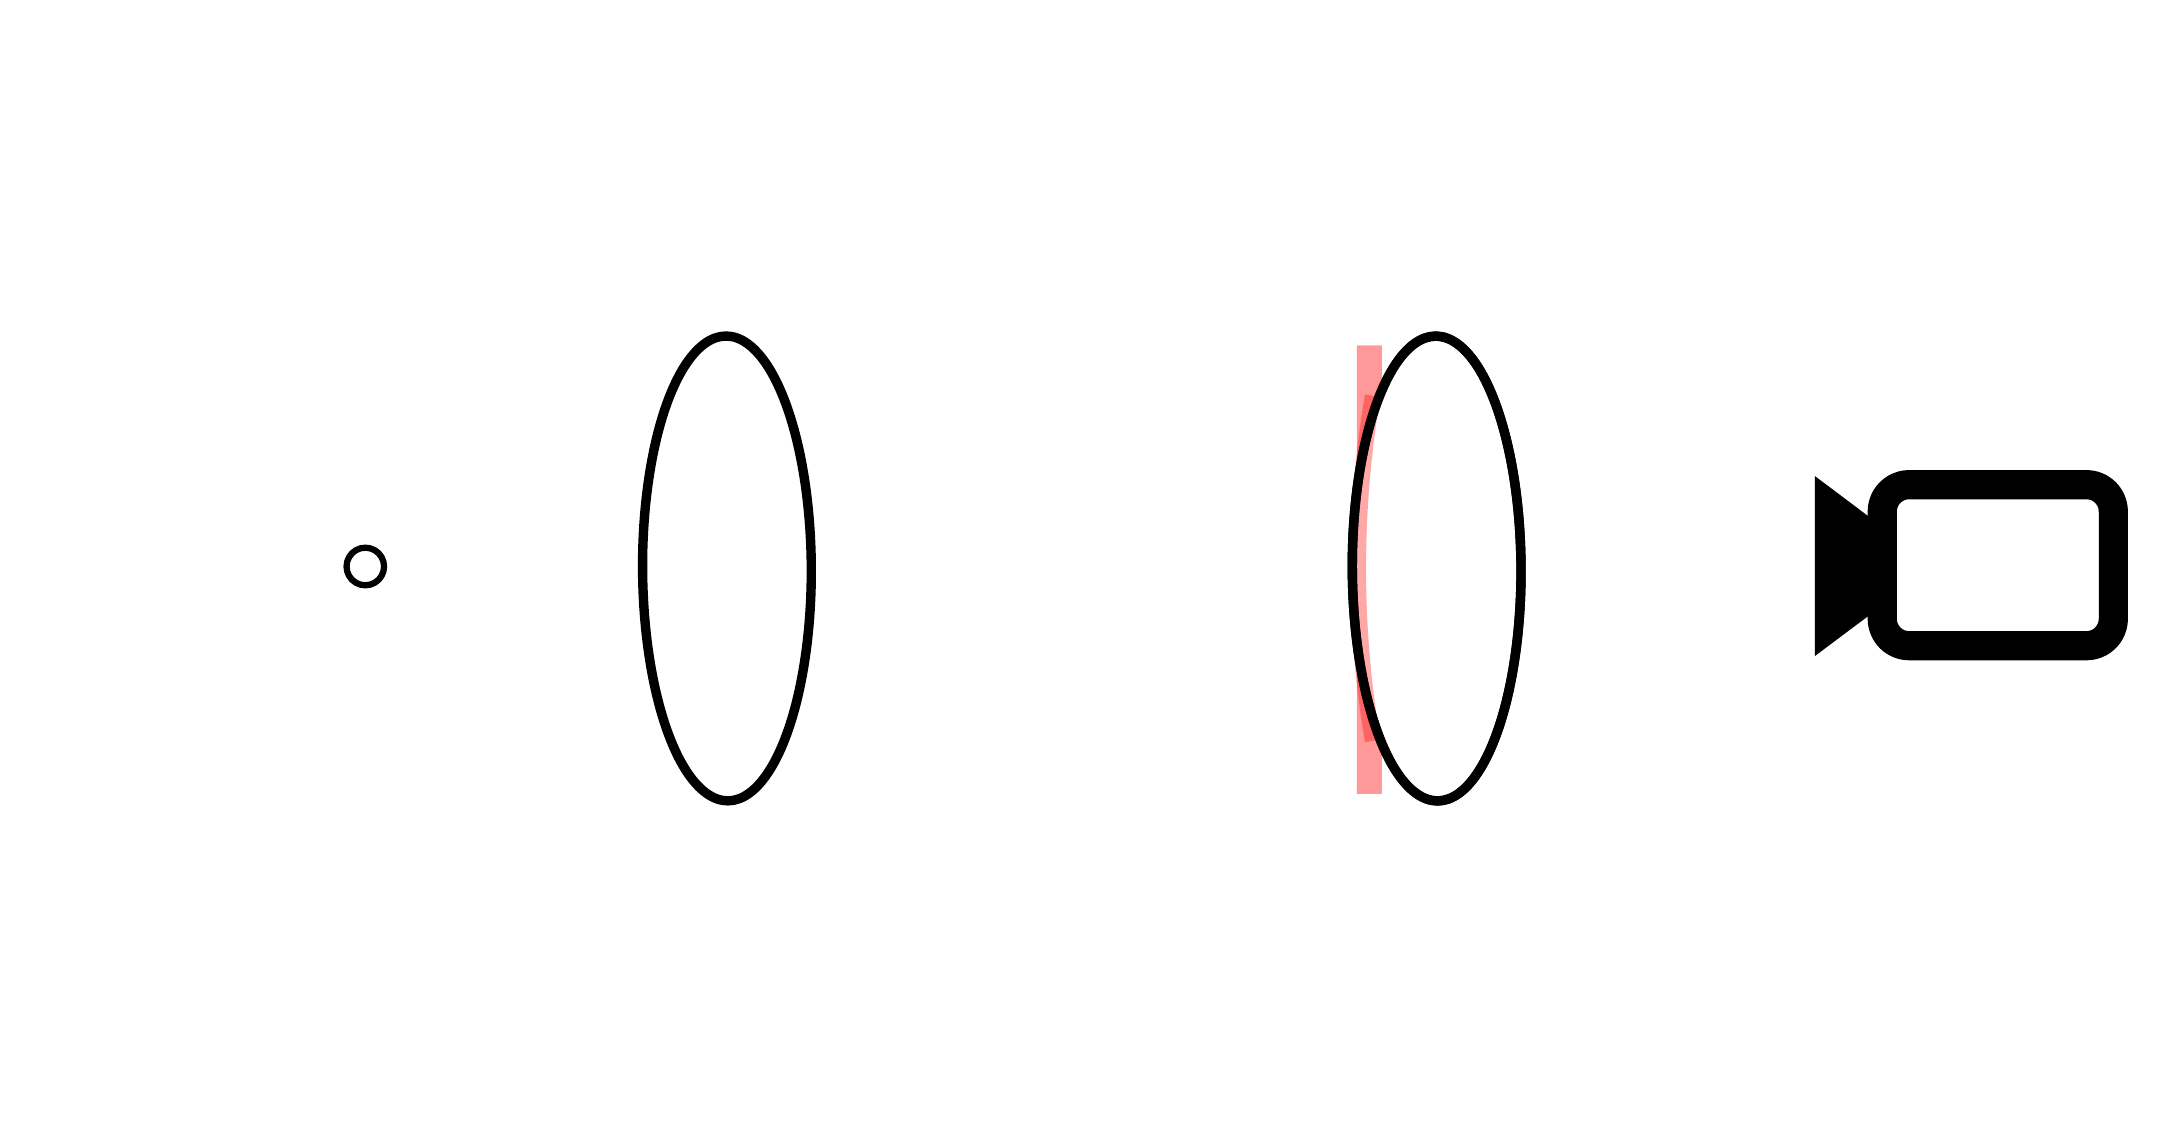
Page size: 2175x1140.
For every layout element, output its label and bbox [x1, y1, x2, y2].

text_box [1882, 484, 2114, 646]
text_box [642, 0, 1747, 1140]
text_box [1814, 476, 1875, 657]
